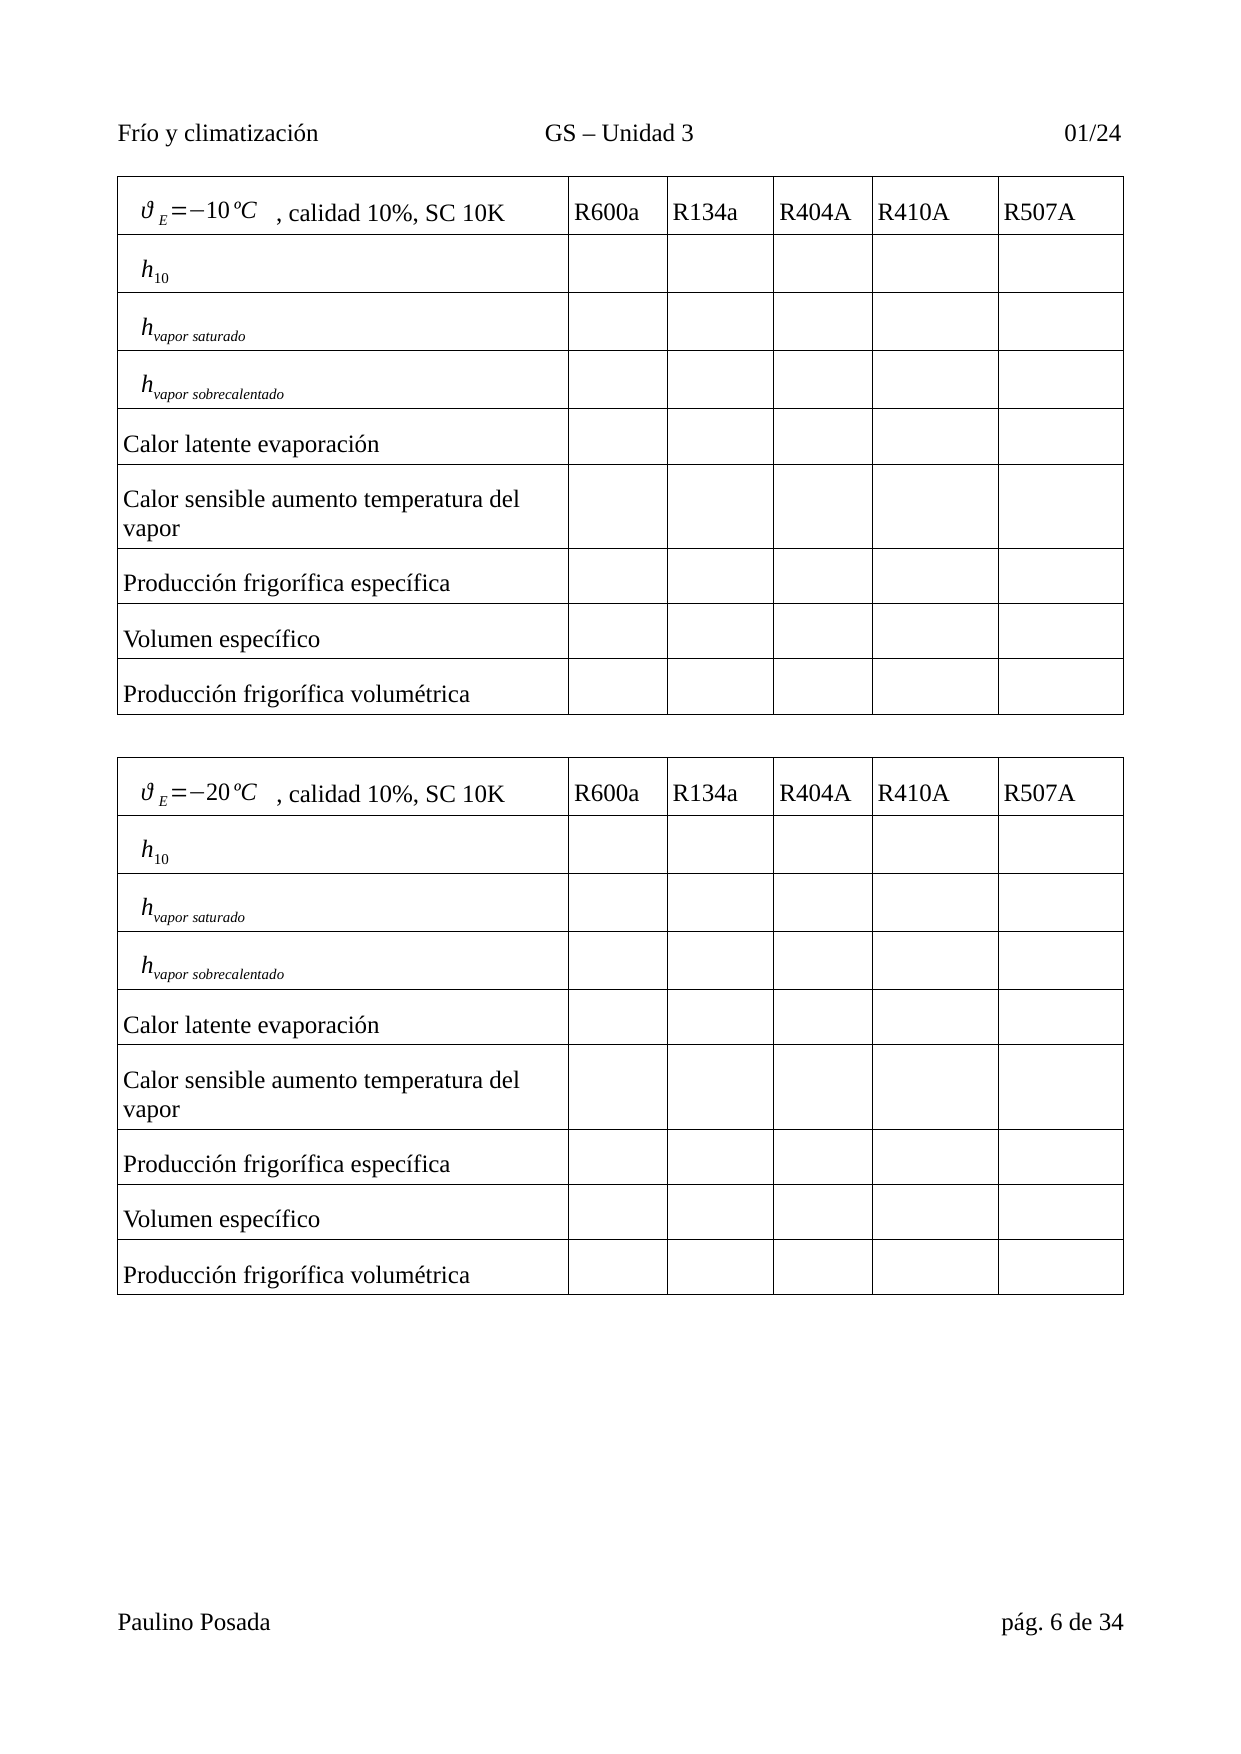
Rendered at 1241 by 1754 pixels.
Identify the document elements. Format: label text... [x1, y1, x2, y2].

table_cell [569, 351, 667, 408]
table_cell [668, 659, 773, 713]
table_cell [774, 1240, 872, 1294]
table_cell [999, 1240, 1123, 1294]
table_cell [873, 932, 998, 989]
table_cell [118, 932, 568, 989]
table_cell [569, 465, 667, 547]
table_cell [774, 1130, 872, 1184]
table_cell [668, 874, 773, 931]
table_cell [569, 1185, 667, 1239]
table_header R507A [999, 177, 1123, 234]
table_cell [569, 990, 667, 1044]
table_header , calidad 10%, SC 10K [118, 758, 568, 815]
table_cell [118, 351, 568, 408]
table_cell [118, 874, 568, 931]
table_cell [873, 465, 998, 547]
table_cell [774, 990, 872, 1044]
table_cell [774, 235, 872, 292]
table_cell [569, 816, 667, 873]
table_cell [999, 351, 1123, 408]
table_cell [668, 1130, 773, 1184]
table_cell [118, 235, 568, 292]
table_cell [873, 293, 998, 350]
table_cell [569, 235, 667, 292]
table_cell Calor latente evaporación [118, 990, 568, 1044]
table_cell [999, 465, 1123, 547]
table_cell [774, 816, 872, 873]
table_header R404A [774, 177, 872, 234]
table_cell [569, 549, 667, 603]
table_cell [873, 604, 998, 658]
table_cell [999, 409, 1123, 463]
table_cell [668, 409, 773, 463]
table_cell [873, 874, 998, 931]
table_cell [873, 351, 998, 408]
table_cell [999, 1185, 1123, 1239]
table_cell [668, 932, 773, 989]
table_header R134a [668, 177, 773, 234]
table_cell [569, 932, 667, 989]
table_header R600a [569, 177, 667, 234]
table_cell [873, 235, 998, 292]
table_cell [569, 874, 667, 931]
table_cell Producción frigorífica específica [118, 1130, 568, 1184]
table_cell [774, 1045, 872, 1128]
table_cell [774, 932, 872, 989]
table_header R600a [569, 758, 667, 815]
table_cell [569, 1130, 667, 1184]
table_cell [999, 874, 1123, 931]
table_cell [668, 990, 773, 1044]
table_cell [999, 293, 1123, 350]
table_cell Volumen específico [118, 604, 568, 658]
table_cell [668, 1240, 773, 1294]
table_cell Volumen específico [118, 1185, 568, 1239]
table_cell [118, 816, 568, 873]
table_cell [668, 351, 773, 408]
table_header R410A [873, 177, 998, 234]
table_cell [873, 1130, 998, 1184]
table_cell [999, 235, 1123, 292]
table_cell [774, 549, 872, 603]
table_cell [774, 659, 872, 713]
table_cell [668, 465, 773, 547]
table_cell [668, 549, 773, 603]
table_cell [873, 816, 998, 873]
table_cell [569, 293, 667, 350]
table_cell Calor sensible aumento temperatura del vapor [118, 1045, 568, 1128]
table_cell [569, 604, 667, 658]
table_cell [668, 235, 773, 292]
table_cell [999, 604, 1123, 658]
table_header , calidad 10%, SC 10K [118, 177, 568, 234]
table_cell [668, 816, 773, 873]
table_cell [873, 659, 998, 713]
table_cell [873, 990, 998, 1044]
table_header R410A [873, 758, 998, 815]
table_cell [873, 1185, 998, 1239]
table_cell [668, 1185, 773, 1239]
table_cell [774, 874, 872, 931]
table_cell [999, 816, 1123, 873]
table_cell [774, 1185, 872, 1239]
table_cell [873, 549, 998, 603]
table_header R404A [774, 758, 872, 815]
table_cell [569, 409, 667, 463]
table_cell [569, 659, 667, 713]
table_cell [999, 990, 1123, 1044]
table_header R507A [999, 758, 1123, 815]
table_cell [774, 293, 872, 350]
table_cell [999, 659, 1123, 713]
table_cell [569, 1045, 667, 1128]
table_cell [999, 1130, 1123, 1184]
table_cell [668, 604, 773, 658]
table_header R134a [668, 758, 773, 815]
table_cell [774, 604, 872, 658]
table_cell [999, 549, 1123, 603]
table_cell [668, 1045, 773, 1128]
table_cell Producción frigorífica específica [118, 549, 568, 603]
table_cell [999, 1045, 1123, 1128]
table_cell [774, 465, 872, 547]
table_cell [873, 1045, 998, 1128]
table_cell [774, 351, 872, 408]
table_cell [569, 1240, 667, 1294]
table_cell Calor latente evaporación [118, 409, 568, 463]
table_cell [118, 293, 568, 350]
table_cell [873, 1240, 998, 1294]
table_cell [999, 932, 1123, 989]
table_cell Producción frigorífica volumétrica [118, 659, 568, 713]
table_cell [774, 409, 872, 463]
table_cell [668, 293, 773, 350]
table_cell Calor sensible aumento temperatura del vapor [118, 465, 568, 547]
table_cell [873, 409, 998, 463]
table_cell Producción frigorífica volumétrica [118, 1240, 568, 1294]
